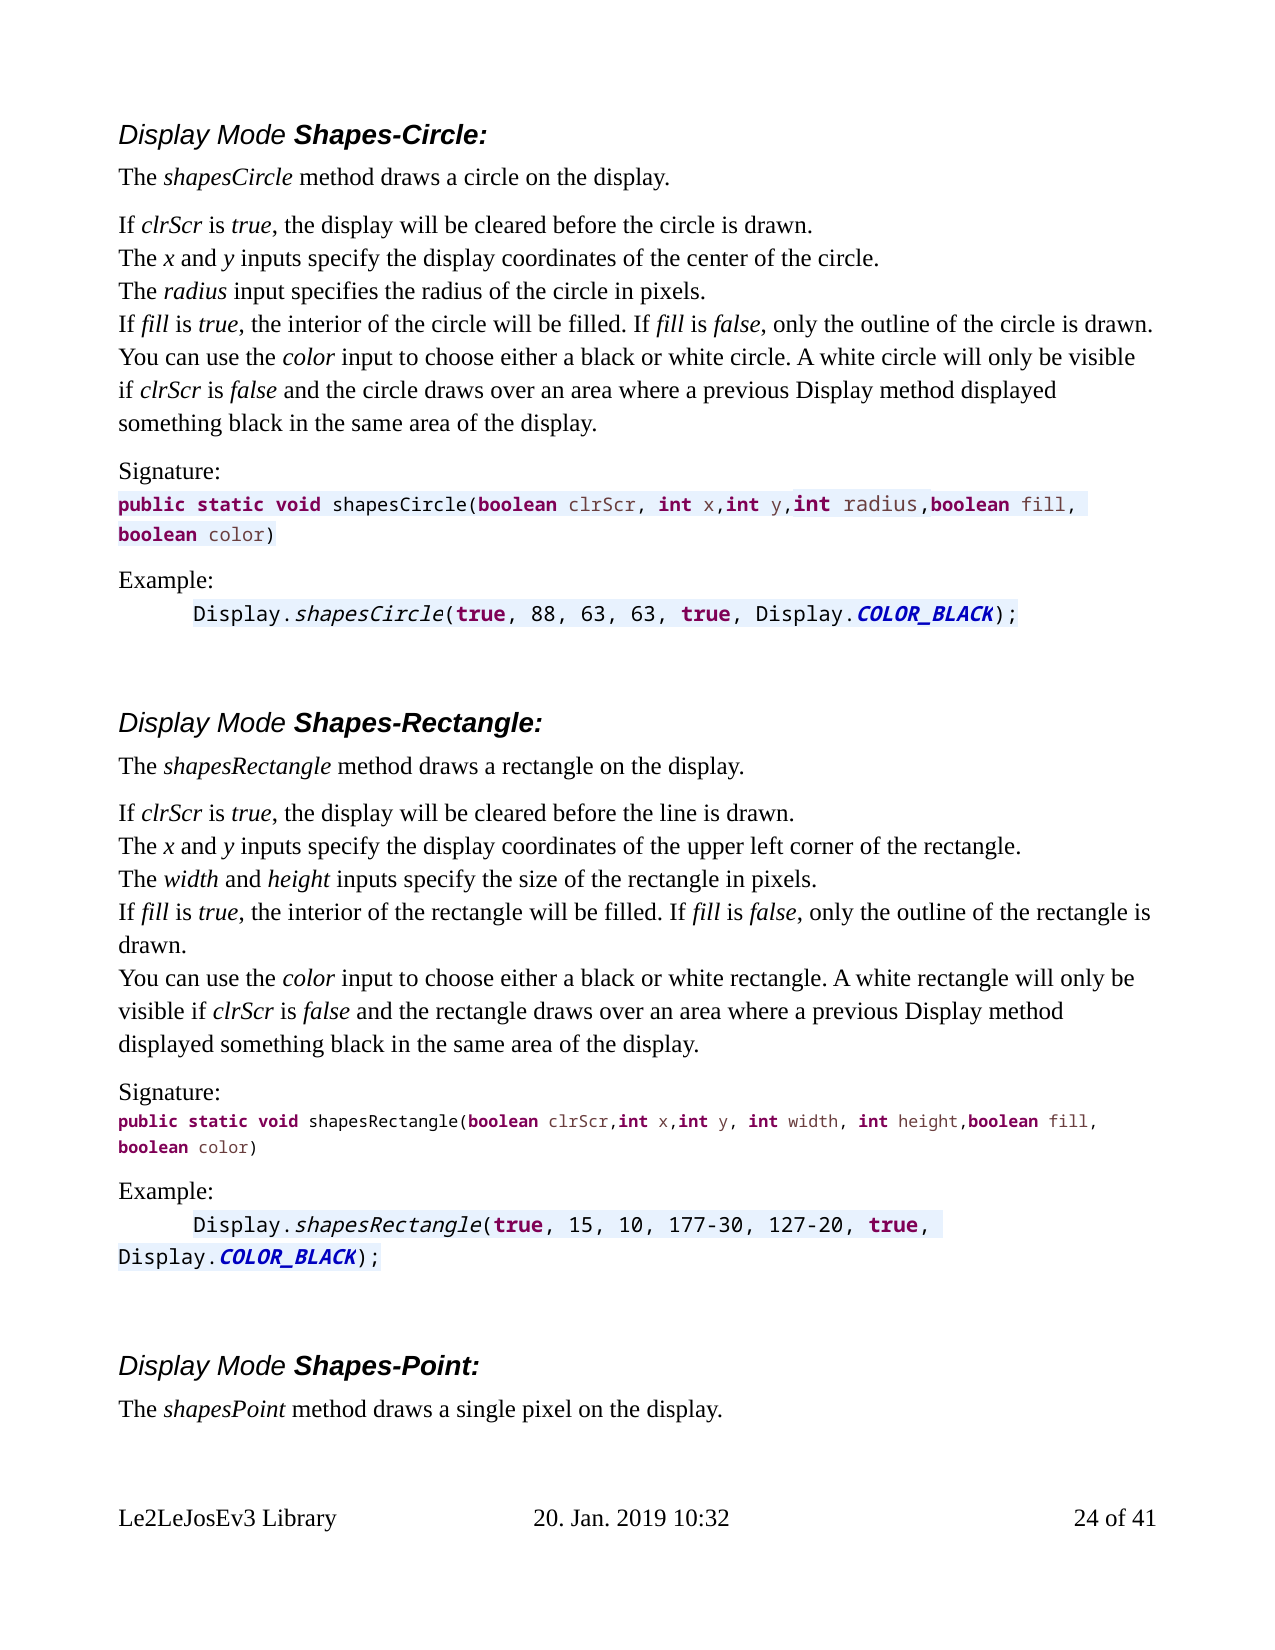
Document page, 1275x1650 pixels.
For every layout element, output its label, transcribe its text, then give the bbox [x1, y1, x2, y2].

subtitle Display Mode Shapes-Rectangle: [118, 706, 1157, 738]
text The shapesPoint method draws a single pixel on the display. [118, 1394, 1157, 1423]
subtitle Display Mode Shapes-Circle: [118, 118, 1157, 150]
text Example: Display.shapesRectangle(true, 15, 10, 177-30, 127-20, true, Display.COLOR_BLACK); [118, 1176, 1157, 1271]
text If clrScr is true, the display will be cleared before the line is drawn. The x and y inputs specify the display coordinates of the upper left corner of the rectangle. The width and height inputs specify the size of the rectangle in pixels. If fill is true, the interior of the rectangle will be filled. If fill is false, only the outline of the rectangle is drawn. You can use the color input to choose either a black or white rectangle. A white rectangle will only be visible if clrScr is false and the rectangle draws over an area where a previous Display method displayed something black in the same area of the display. [118, 798, 1157, 1058]
text Example: Display.shapesCircle(true, 88, 63, 63, true, Display.COLOR_BLACK); [118, 565, 1157, 627]
text The shapesCircle method draws a circle on the display. [118, 162, 1157, 191]
subtitle Display Mode Shapes-Point: [118, 1350, 1157, 1382]
text If clrScr is true, the display will be cleared before the circle is drawn. The x and y inputs specify the display coordinates of the center of the circle. The radius input specifies the radius of the circle in pixels. If fill is true, the interior of the circle will be filled. If fill is false, only the outline of the circle is drawn. You can use the color input to choose either a black or white circle. A white circle will only be visible if clrScr is false and the circle draws over an area where a previous Display method displayed something black in the same area of the display. [118, 210, 1157, 437]
text Signature: public static void shapesCircle(boolean clrScr, int x,int y,int radius,boolean fill, boolean color) [118, 456, 1157, 546]
text The shapesRectangle method draws a rectangle on the display. [118, 751, 1157, 779]
text Signature: public static void shapesRectangle(boolean clrScr,int x,int y, int width, int height,boolean fill, boolean color) [118, 1077, 1157, 1158]
